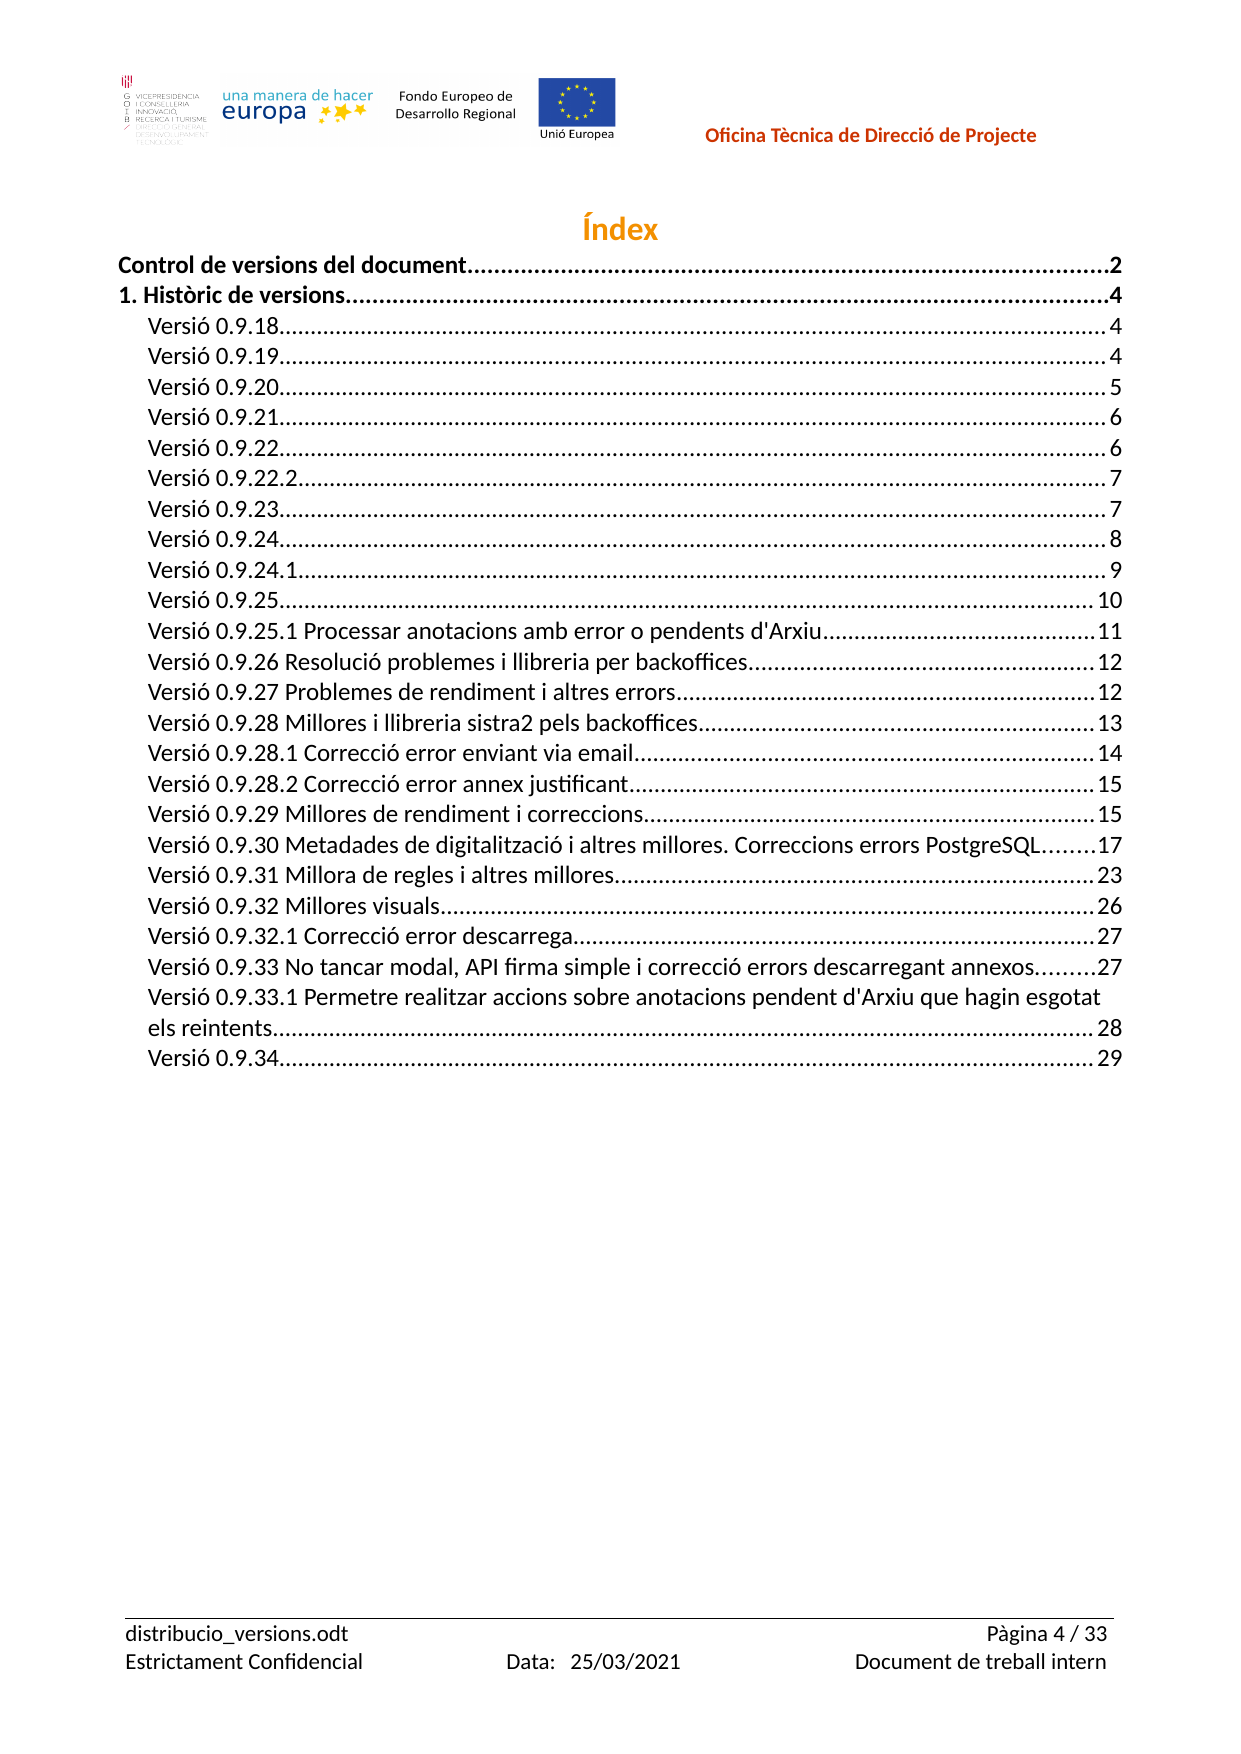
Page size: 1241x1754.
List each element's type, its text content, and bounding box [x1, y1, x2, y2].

text Versió 0.9.26 Resolució problemes i llibreria per backoffices 12 [148, 646, 1122, 676]
text Versió 0.9.19 4 [148, 341, 1122, 371]
text Versió 0.9.28.1 Correcció error enviant via email 14 [148, 737, 1122, 768]
text Versió 0.9.20 5 [148, 371, 1122, 402]
text Versió 0.9.23 7 [148, 493, 1122, 524]
text 1. Històric de versions 4 [118, 279, 1122, 310]
text Versió 0.9.25.1 Processar anotacions amb error o pendents d'Arxiu 11 [148, 615, 1122, 646]
text Versió 0.9.32 Millores visuals. 26 [148, 890, 1122, 920]
text Versió 0.9.32.1 Correcció error descarrega 27 [148, 920, 1122, 951]
picture [118, 73, 213, 147]
text Versió 0.9.27 Problemes de rendiment i altres errors 12 [148, 676, 1122, 707]
picture [219, 73, 621, 147]
text Versió 0.9.28 Millores i llibreria sistra2 pels backoffices 13 [148, 707, 1122, 737]
text Versió 0.9.18 4 [148, 310, 1122, 341]
text Versió 0.9.28.2 Correcció error annex justificant 15 [148, 768, 1122, 798]
text Versió 0.9.31 Millora de regles i altres millores. 23 [148, 859, 1122, 890]
text Índex [118, 208, 1122, 249]
text Versió 0.9.33.1 Permetre realitzar accions sobre anotacions pendent d'Arxiu que hagin esgotat els reintents 28 [148, 981, 1122, 1042]
text Versió 0.9.22.2 7 [148, 463, 1122, 493]
text Versió 0.9.29 Millores de rendiment i correccions 15 [148, 798, 1122, 829]
text Versió 0.9.24.1 9 [148, 554, 1122, 585]
text Versió 0.9.33 No tancar modal, API firma simple i correcció errors descarregant annexos 27 [148, 951, 1122, 981]
text Versió 0.9.30 Metadades de digitalització i altres millores. Correccions errors PostgreSQL 17 [148, 829, 1122, 859]
text Versió 0.9.24 8 [148, 524, 1122, 554]
text Versió 0.9.34 29 [148, 1042, 1122, 1073]
text Versió 0.9.25 10 [148, 585, 1122, 615]
text Control de versions del document 2 [118, 249, 1122, 279]
text Versió 0.9.21 6 [148, 402, 1122, 432]
text Versió 0.9.22 6 [148, 432, 1122, 463]
